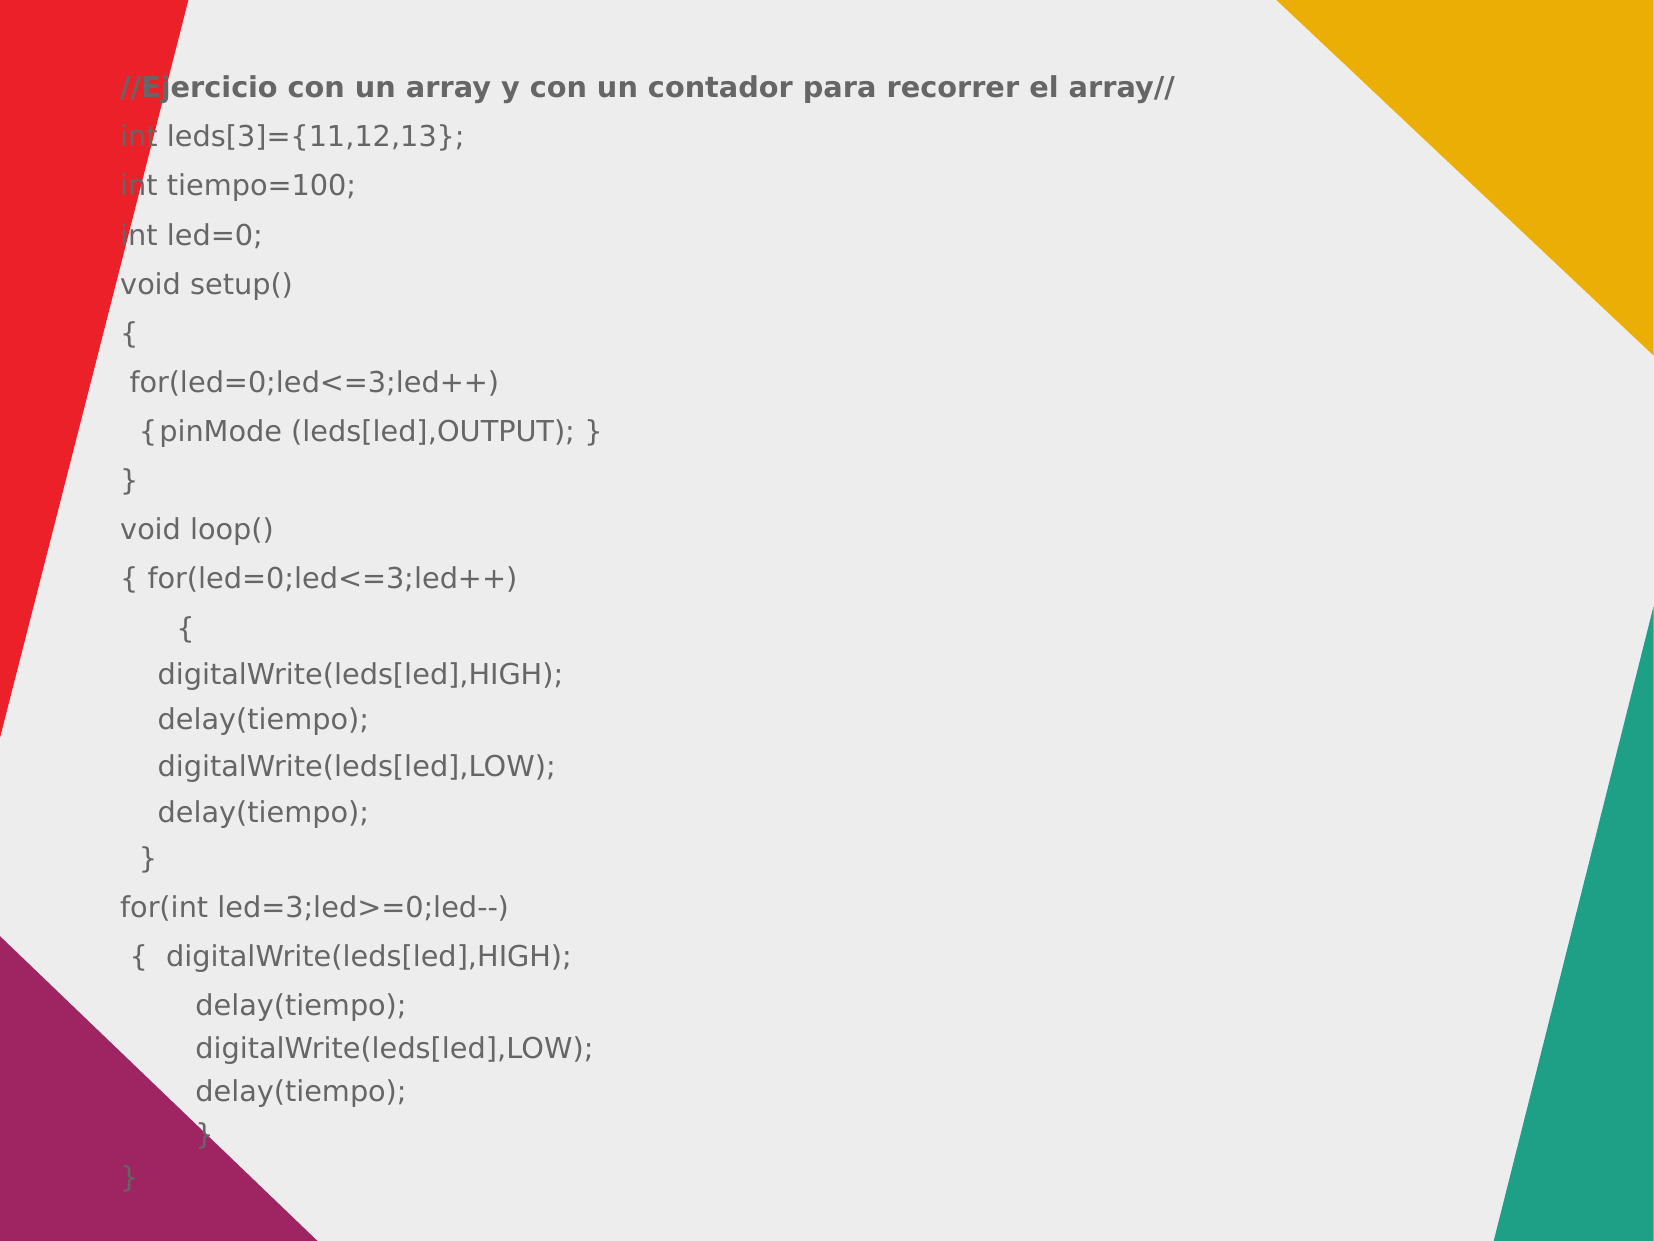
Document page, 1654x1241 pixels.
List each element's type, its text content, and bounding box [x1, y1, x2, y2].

list //Ejercicio con un array y con un contador para recorrer el array// int leds[3]={11,12,13}; int tiempo=100; int led=0; void setup() { for(led=0;led<=3;led++) { pinMode (leds[led],OUTPUT); } } void loop() { for(led=0;led<=3;led++) { digitalWrite(leds[led],HIGH); delay(tiempo); digitalWrite(leds[led],LOW); delay(tiempo); } for(int led=3;led>=0;led--) { digitalWrite(leds[led],HIGH); delay(tiempo); digitalWrite(leds[led],LOW); delay(tiempo); } } [82, 70, 1571, 1217]
